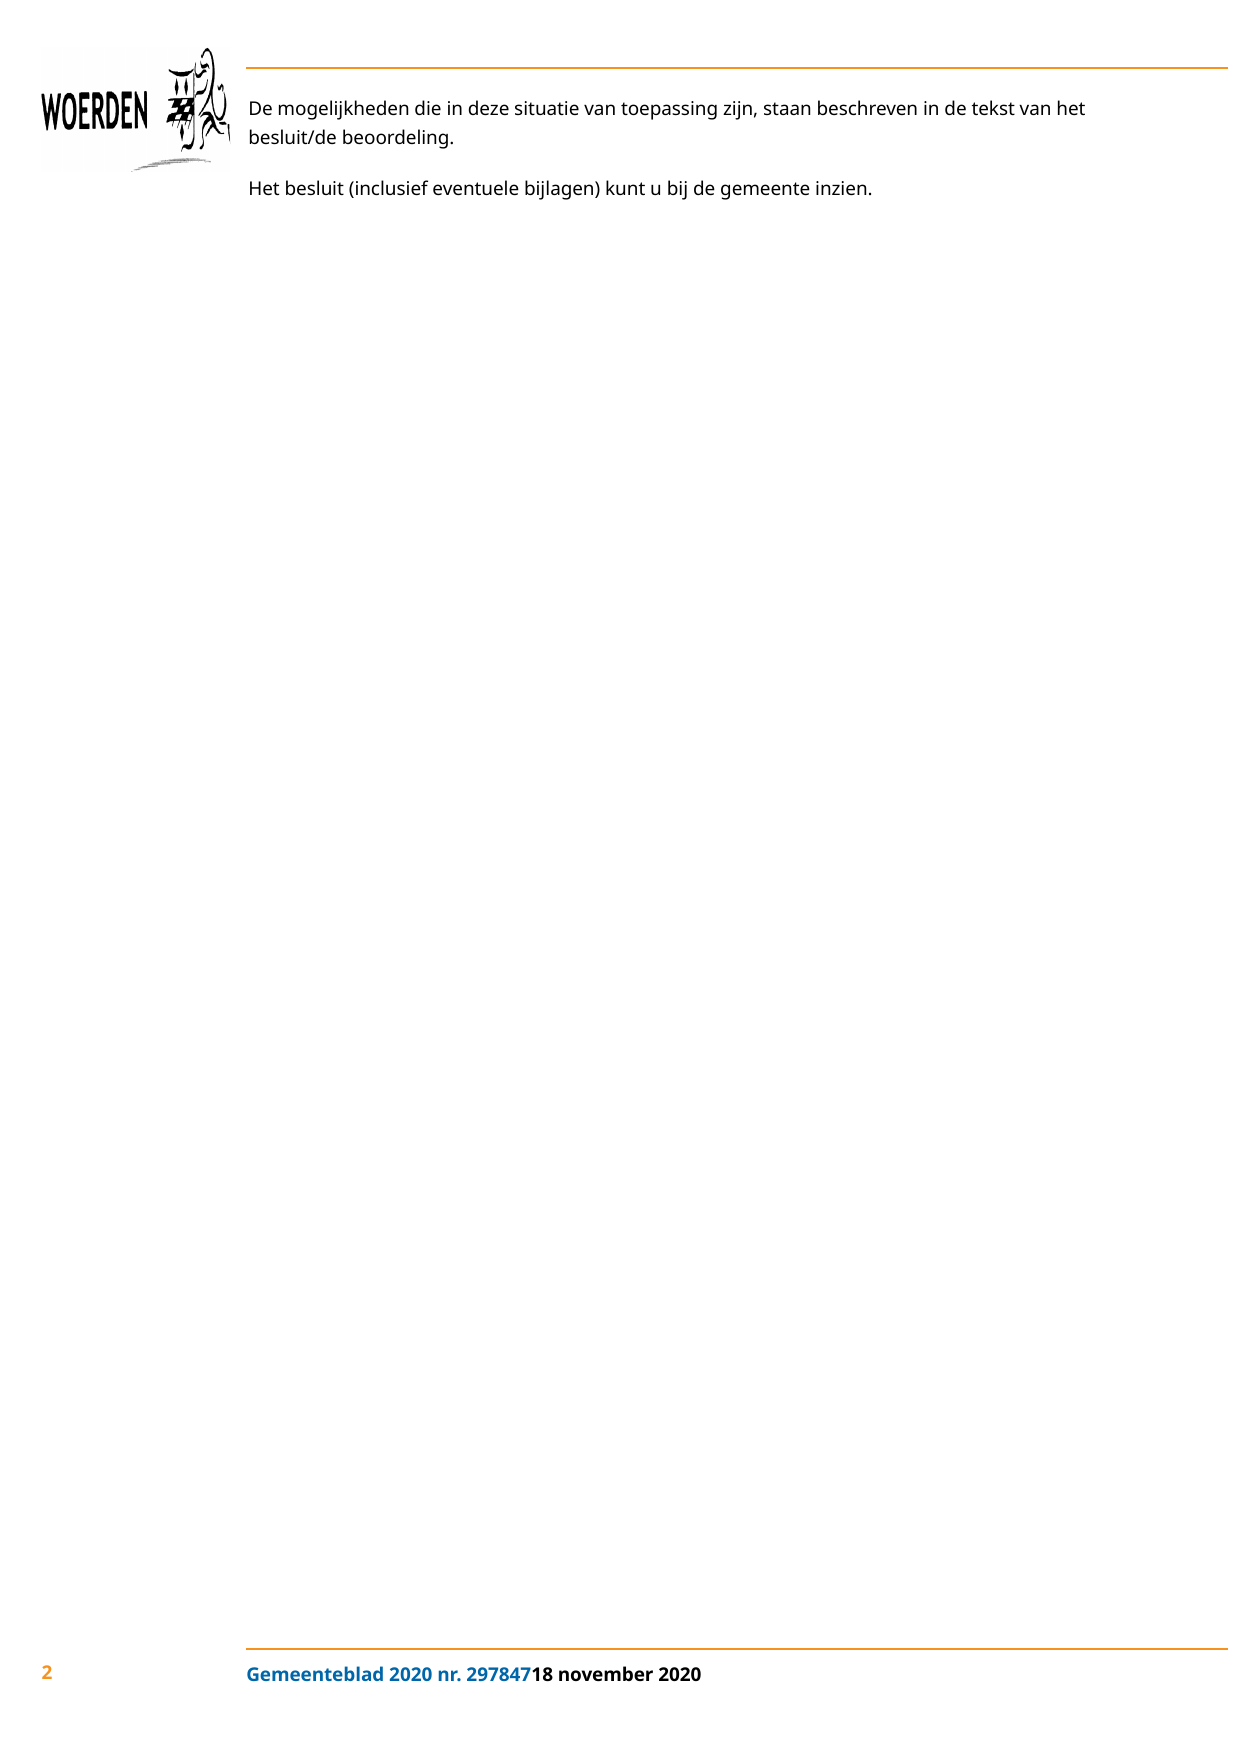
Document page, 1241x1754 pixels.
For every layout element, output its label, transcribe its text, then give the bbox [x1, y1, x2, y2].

text Het besluit (inclusief eventuele bijlagen) kunt u bij de gemeente inzien. [248, 175, 1152, 201]
picture [41, 47, 231, 172]
text De mogelijkheden die in deze situatie van toepassing zijn, staan beschreven in de tekst van het besluit/de beoordeling. [248, 95, 1152, 150]
